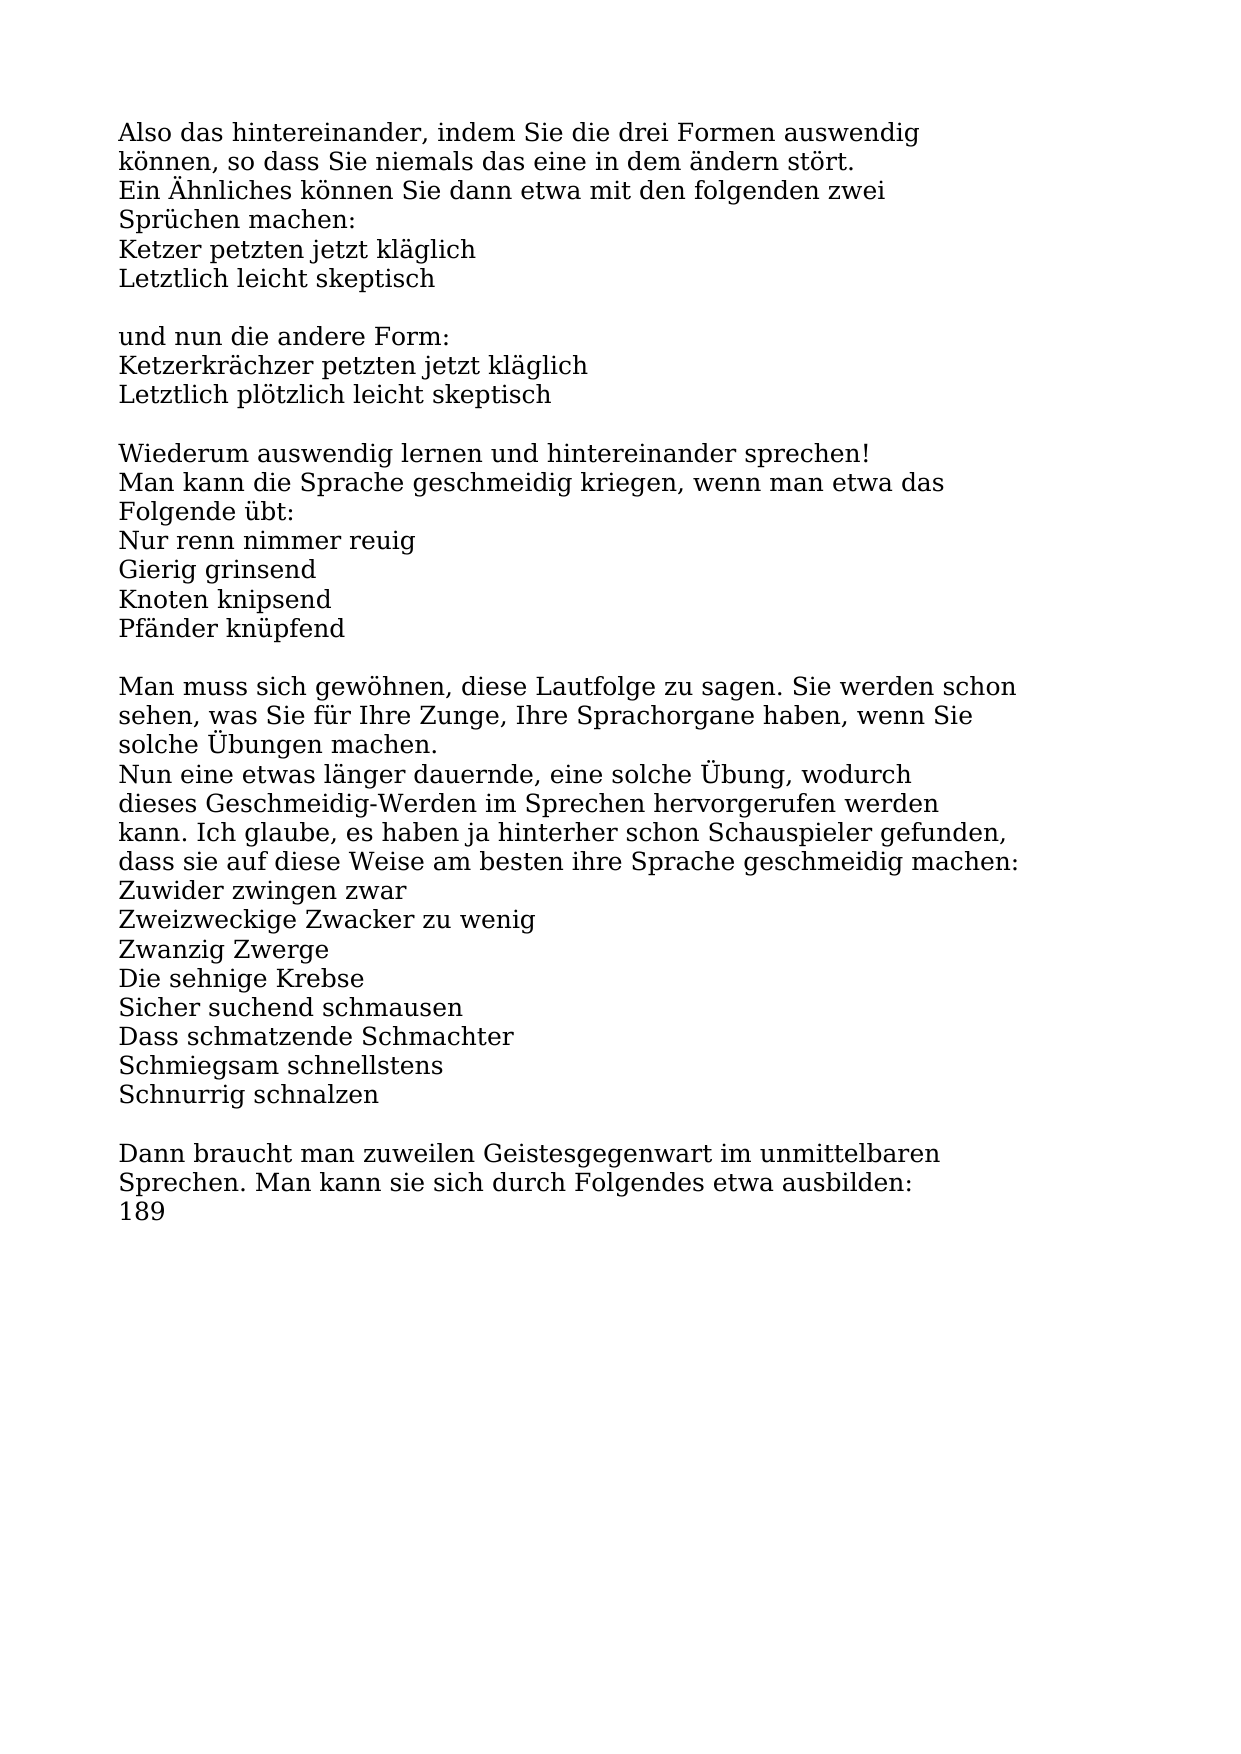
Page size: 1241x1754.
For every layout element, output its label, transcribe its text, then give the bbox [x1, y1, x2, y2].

text Also das hintereinander, indem Sie die drei Formen auswendig [118, 118, 1122, 147]
text Pfänder knüpfend [118, 614, 1122, 643]
text Nur renn nimmer reuig [118, 526, 1122, 556]
text Man muss sich gewöhnen, diese Lautfolge zu sagen. Sie werden schon [118, 672, 1122, 701]
text Gierig grinsend [118, 556, 1122, 585]
text Dann braucht man zuweilen Geistesgegenwart im unmittelbaren [118, 1139, 1122, 1168]
text Schnurrig schnalzen [118, 1081, 1122, 1110]
text Ketzerkrächzer petzten jetzt kläglich [118, 351, 1122, 381]
text Zweizweckige Zwacker zu wenig [118, 906, 1122, 935]
text Zwanzig Zwerge [118, 935, 1122, 964]
text Knoten knipsend [118, 585, 1122, 614]
text Sicher suchend schmausen [118, 993, 1122, 1022]
text Nun eine etwas länger dauernde, eine solche Übung, wodurch [118, 760, 1122, 789]
text können, so dass Sie niemals das eine in dem ändern stört. [118, 147, 1122, 176]
text 189 [118, 1197, 1122, 1226]
text Zuwider zwingen zwar [118, 876, 1122, 906]
text Sprechen. Man kann sie sich durch Folgendes etwa ausbilden: [118, 1168, 1122, 1197]
text solche Übungen machen. [118, 731, 1122, 760]
text Die sehnige Krebse [118, 964, 1122, 993]
text Dass schmatzende Schmachter [118, 1022, 1122, 1051]
text sehen, was Sie für Ihre Zunge, Ihre Sprachorgane haben, wenn Sie [118, 701, 1122, 731]
text Wiederum auswendig lernen und hintereinander sprechen! [118, 439, 1122, 468]
text Ein Ähnliches können Sie dann etwa mit den folgenden zwei [118, 176, 1122, 206]
text Letztlich leicht skeptisch [118, 264, 1122, 293]
text Man kann die Sprache geschmeidig kriegen, wenn man etwa das [118, 468, 1122, 497]
text Letztlich plötzlich leicht skeptisch [118, 381, 1122, 410]
text Schmiegsam schnellstens [118, 1051, 1122, 1081]
text Ketzer petzten jetzt kläglich [118, 235, 1122, 264]
text Folgende übt: [118, 497, 1122, 526]
text Sprüchen machen: [118, 206, 1122, 235]
text dass sie auf diese Weise am besten ihre Sprache geschmeidig machen: [118, 847, 1122, 876]
text und nun die andere Form: [118, 322, 1122, 351]
text kann. Ich glaube, es haben ja hinterher schon Schauspieler gefunden, [118, 818, 1122, 847]
text dieses Geschmeidig-Werden im Sprechen hervorgerufen werden [118, 789, 1122, 818]
